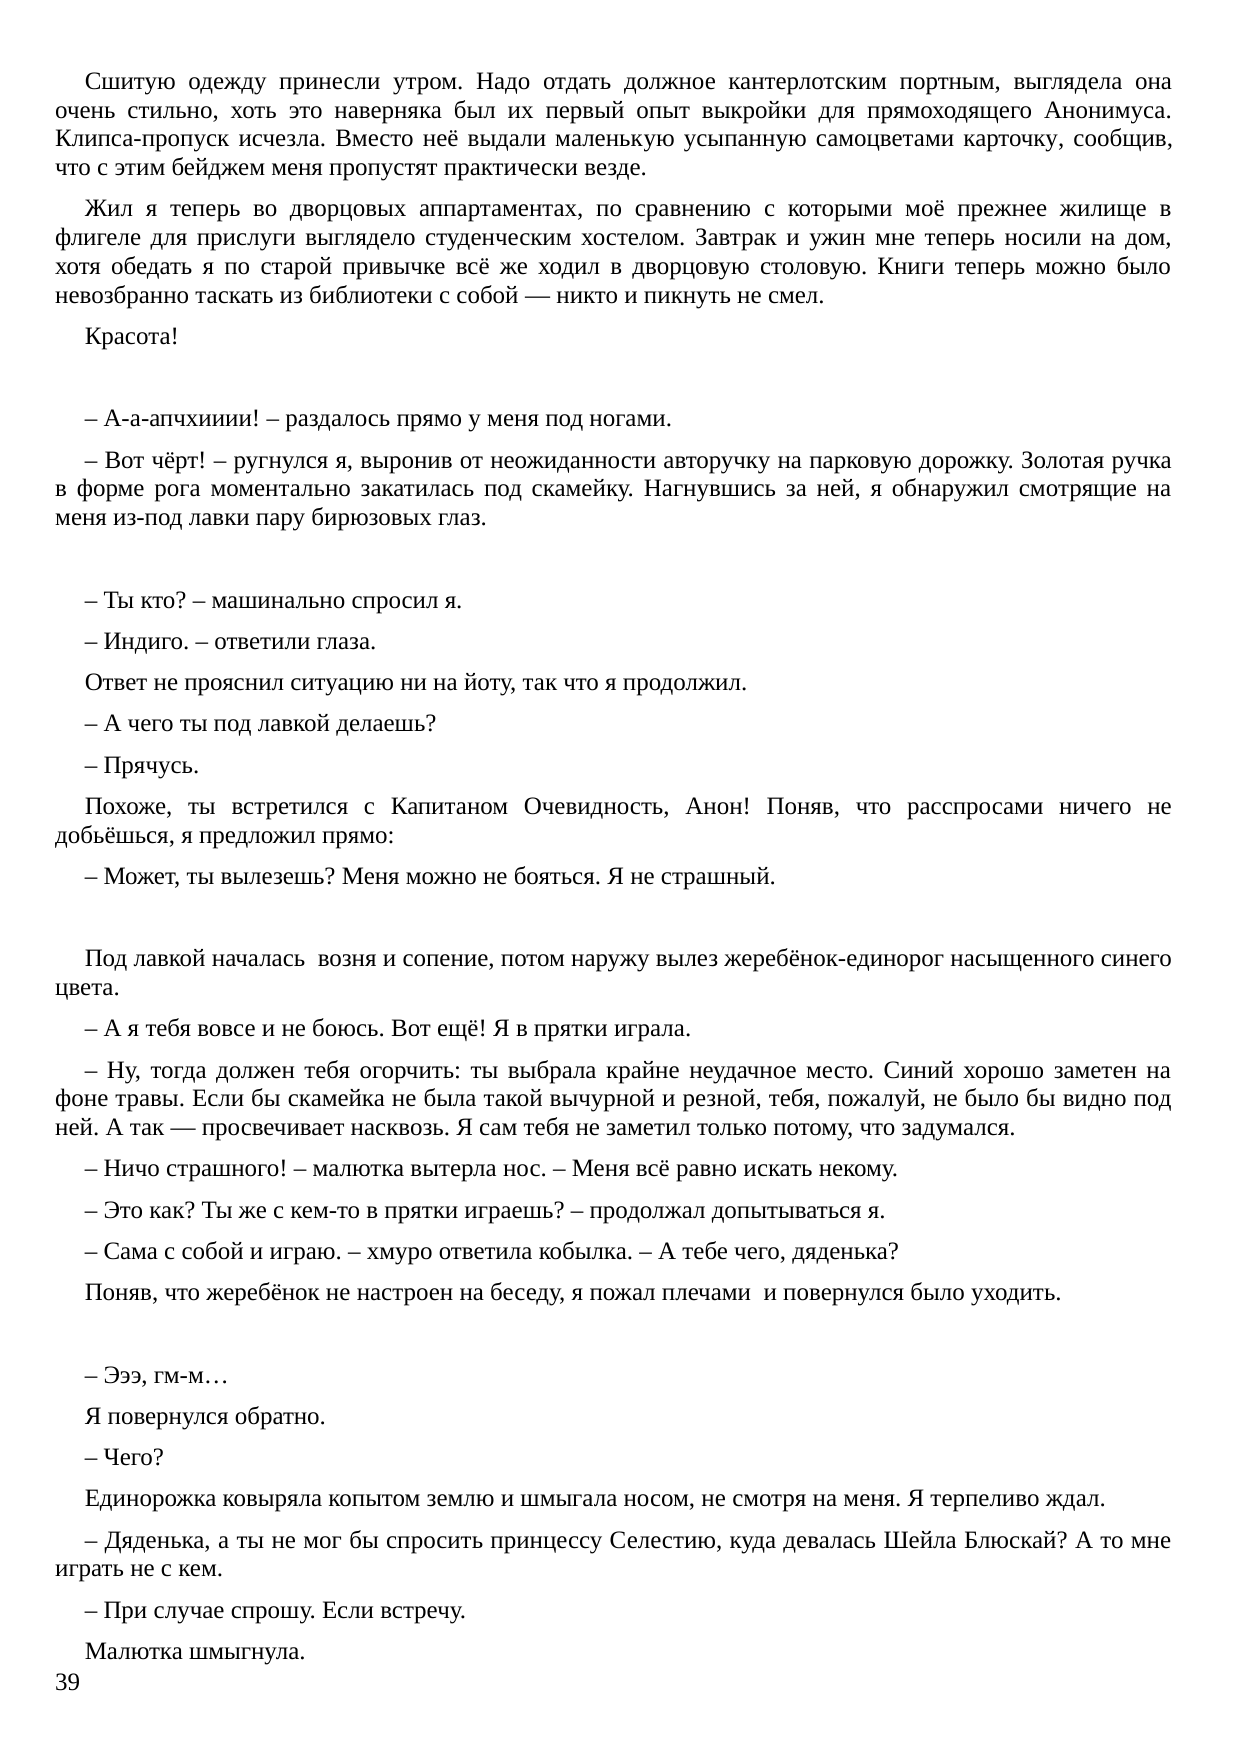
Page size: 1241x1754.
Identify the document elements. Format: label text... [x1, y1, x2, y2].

text Похоже, ты встретился с Капитаном Очевидность, Анон! Поняв, что расспросами ничего не добьёшься, я предложил прямо: [55, 791, 1173, 848]
text Жил я теперь во дворцовых аппартаментах, по сравнению с которыми моё прежнее жилище в флигеле для прислуги выглядело студенческим хостелом. Завтрак и ужин мне теперь носили на дом, хотя обедать я по старой привычке всё же ходил в дворцовую столовую. Книги теперь можно было невозбранно таскать из библиотеки с собой — никто и пикнуть не смел. [55, 193, 1173, 308]
text Под лавкой началась возня и сопение, потом наружу вылез жеребёнок-единорог насыщенного синего цвета. [55, 943, 1173, 1001]
text – А чего ты под лавкой делаешь? [55, 708, 1173, 737]
text – При случае спрошу. Если встречу. [55, 1595, 1173, 1623]
text – Чего? [55, 1442, 1173, 1471]
text – Может, ты вылезешь? Меня можно не бояться. Я не страшный. [55, 861, 1173, 890]
text – Индиго. – ответили глаза. [55, 626, 1173, 655]
text – Сама с собой и играю. – хмуро ответила кобылка. – А тебе чего, дяденька? [55, 1236, 1173, 1265]
text – Ничо страшного! – малютка вытерла нос. – Меня всё равно искать некому. [55, 1153, 1173, 1182]
text – Прячусь. [55, 750, 1173, 778]
text Малютка шмыгнула. [55, 1636, 1173, 1665]
text – Дяденька, а ты не мог бы спросить принцессу Селестию, куда девалась Шейла Блюскай? А то мне играть не с кем. [55, 1525, 1173, 1582]
text Сшитую одежду принесли утром. Надо отдать должное кантерлотским портным, выглядела она очень стильно, хоть это наверняка был их первый опыт выкройки для прямоходящего Анонимуса. Клипса-пропуск исчезла. Вместо неё выдали маленькую усыпанную самоцветами карточку, сообщив, что с этим бейджем меня пропустят практически везде. [55, 66, 1173, 181]
text Красота! [55, 321, 1173, 350]
text – Это как? Ты же с кем-то в прятки играешь? – продолжал допытываться я. [55, 1195, 1173, 1223]
text – Ну, тогда должен тебя огорчить: ты выбрала крайне неудачное место. Синий хорошо заметен на фоне травы. Если бы скамейка не была такой вычурной и резной, тебя, пожалуй, не было бы видно под ней. А так — просвечивает насквозь. Я сам тебя не заметил только потому, что задумался. [55, 1055, 1173, 1141]
text Ответ не прояснил ситуацию ни на йоту, так что я продолжил. [55, 667, 1173, 696]
text – А-а-апчхииии! – раздалось прямо у меня под ногами. [55, 403, 1173, 432]
text Я повернулся обратно. [55, 1401, 1173, 1430]
text Поняв, что жеребёнок не настроен на беседу, я пожал плечами и повернулся было уходить. [55, 1277, 1173, 1306]
text – Вот чёрт! – ругнулся я, выронив от неожиданности авторучку на парковую дорожку. Золотая ручка в форме рога моментально закатилась под скамейку. Нагнувшись за ней, я обнаружил смотрящие на меня из-под лавки пару бирюзовых глаз. [55, 445, 1173, 531]
text – А я тебя вовсе и не боюсь. Вот ещё! Я в прятки играла. [55, 1013, 1173, 1042]
text – Эээ, гм-м… [55, 1360, 1173, 1388]
text – Ты кто? – машинально спросил я. [55, 585, 1173, 613]
text Единорожка ковыряла копытом землю и шмыгала носом, не смотря на меня. Я терпеливо ждал. [55, 1483, 1173, 1512]
